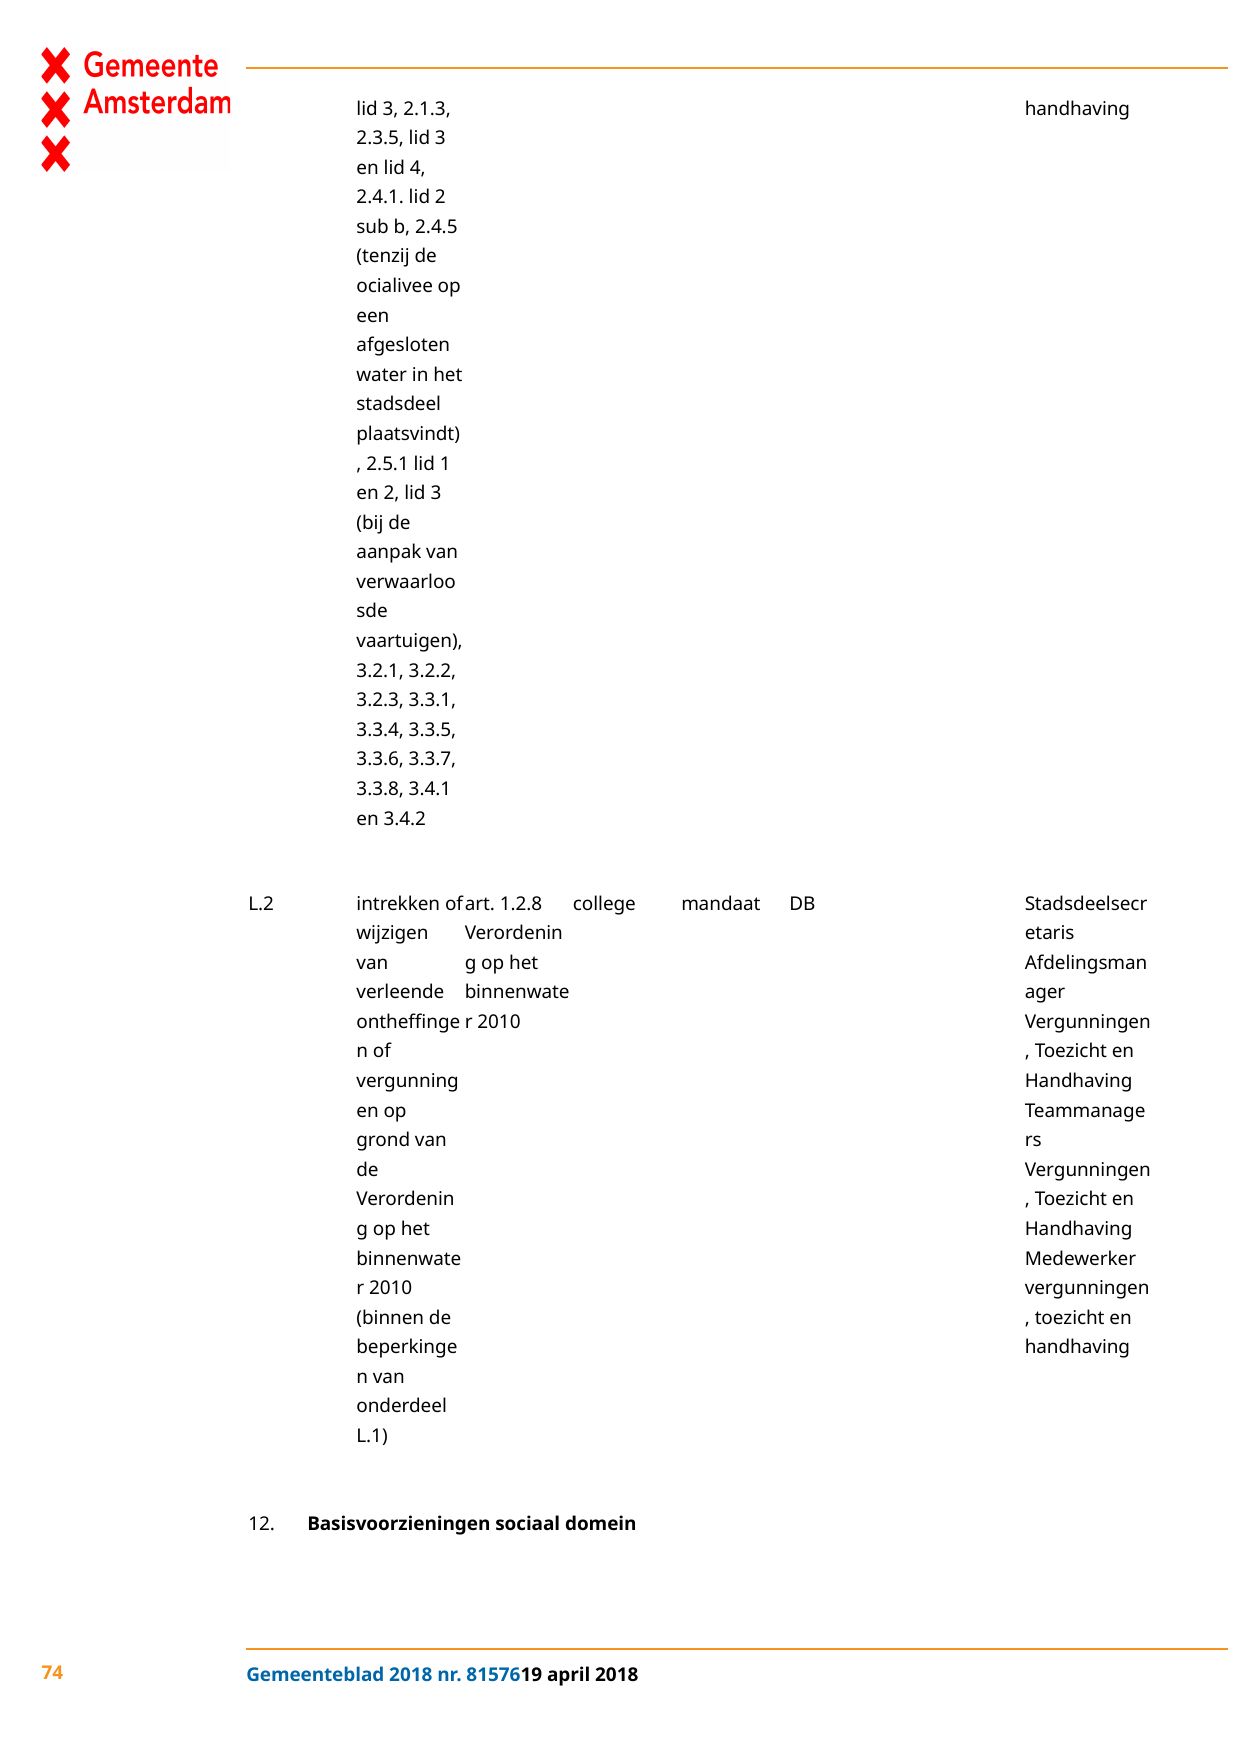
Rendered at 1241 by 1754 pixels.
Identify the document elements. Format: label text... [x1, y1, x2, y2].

table_header [465, 1570, 573, 1595]
table_header [898, 95, 1024, 860]
table_cell Stadsdeelsecretaris Afdelingsmanager Vergunningen, Toezicht en Handhaving Teammanagers Vergunningen, Toezicht en Handhaving Medewerker vergunningen, toezicht en handhaving [1025, 860, 1152, 1477]
table_header [681, 95, 789, 860]
table_header [898, 1570, 1024, 1595]
table_header lid 3, 2.1.3, 2.3.5, lid 3 en lid 4, 2.4.1. lid 2 sub b, 2.4.5 (tenzij de ocialivee op een afgesloten water in het stadsdeel plaatsvindt), 2.5.1 lid 1 en 2, lid 3 (bij de aanpak van verwaarloosde vaartuigen), 3.2.1, 3.2.2, 3.2.3, 3.3.1, 3.3.4, 3.3.5, 3.3.6, 3.3.7, 3.3.8, 3.4.1 en 3.4.2 [356, 95, 464, 860]
table_cell DB [789, 860, 897, 1477]
table_header [248, 1570, 356, 1595]
list Basisvoorzieningen sociaal domein [248, 1510, 1152, 1536]
table_header [681, 1570, 789, 1595]
table_cell college [573, 860, 681, 1477]
table_header [789, 95, 897, 860]
picture [41, 47, 231, 172]
table_cell [898, 860, 1024, 1477]
table_cell mandaat [681, 860, 789, 1477]
table_header [248, 95, 356, 860]
table_header [573, 1570, 681, 1595]
table_header handhaving [1025, 95, 1152, 860]
table_cell intrekken of wijzigen van verleende ontheffingen of vergunningen op grond van de Verordening op het binnenwater 2010 (binnen de beperkingen van onderdeel L.1) [356, 860, 464, 1477]
table_header [789, 1570, 897, 1595]
table_header [465, 95, 573, 860]
table_header [1025, 1570, 1152, 1595]
table_header [573, 95, 681, 860]
table_cell art. 1.2.8 Verordening op het binnenwater 2010 [465, 860, 573, 1477]
table_cell L.2 [248, 860, 356, 1477]
